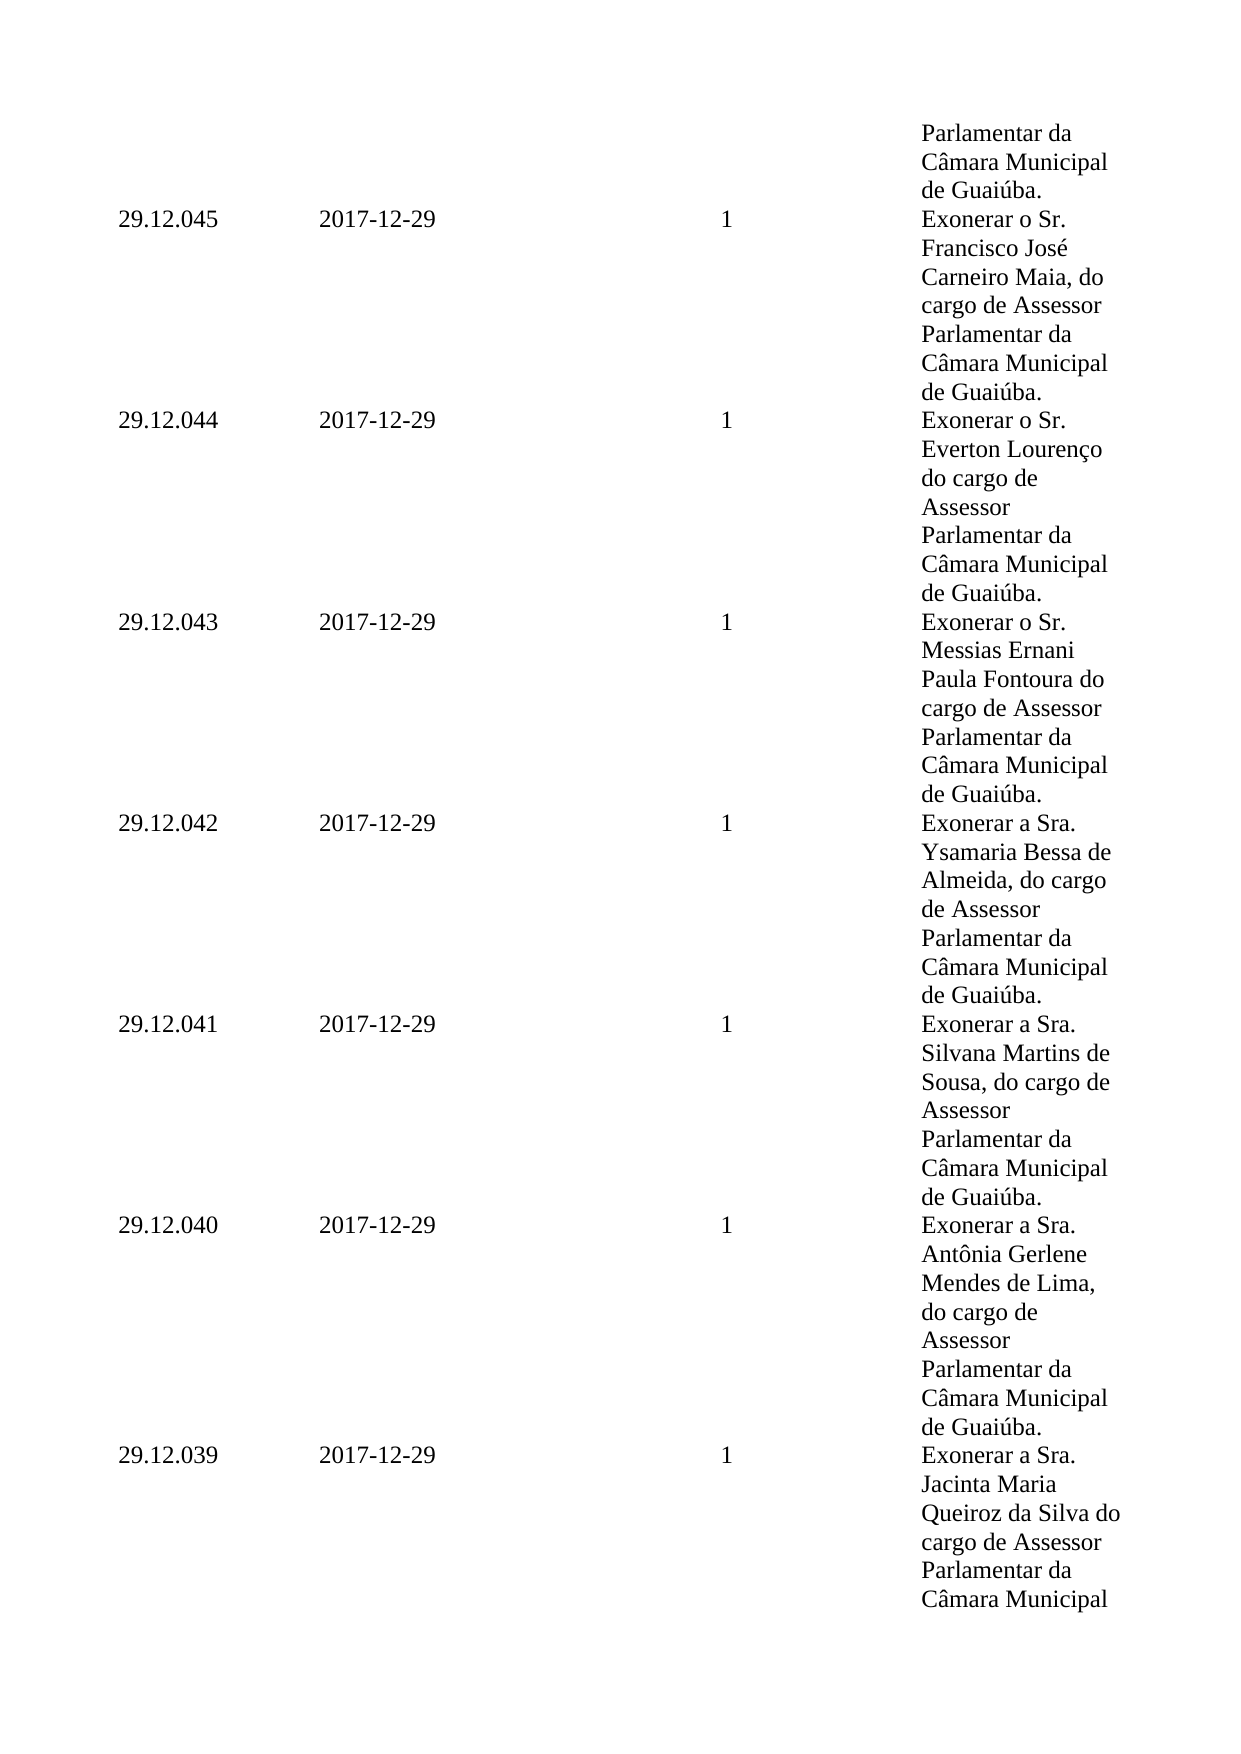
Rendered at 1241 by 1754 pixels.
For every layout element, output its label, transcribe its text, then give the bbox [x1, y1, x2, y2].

table_cell [720, 118, 921, 204]
table_cell [520, 808, 720, 1009]
table_cell Exonerar a Sra. Silvana Martins de Sousa, do cargo de Assessor Parlamentar da Câmara Municipal de Guaiúba. [921, 1009, 1122, 1211]
table_cell 2017-12-29 [319, 607, 519, 808]
table_cell 1 [720, 406, 921, 607]
table_cell 2017-12-29 [319, 204, 519, 406]
table_cell 1 [720, 808, 921, 1009]
table_cell [520, 406, 720, 607]
table_cell 29.12.042 [118, 808, 319, 1009]
table_cell Exonerar o Sr. Everton Lourenço do cargo de Assessor Parlamentar da Câmara Municipal de Guaiúba. [921, 406, 1122, 607]
table_cell 1 [720, 1009, 921, 1211]
table_cell [319, 118, 519, 204]
table_cell 2017-12-29 [319, 1211, 519, 1441]
table_cell 2017-12-29 [319, 808, 519, 1009]
table_cell 2017-12-29 [319, 1441, 519, 1613]
table_cell Exonerar a Sra. Jacinta Maria Queiroz da Silva do cargo de Assessor Parlamentar da Câmara Municipal [921, 1441, 1122, 1613]
table_cell 29.12.041 [118, 1009, 319, 1211]
table_cell [520, 118, 720, 204]
table_cell 29.12.044 [118, 406, 319, 607]
table_cell Exonerar a Sra. Antônia Gerlene Mendes de Lima, do cargo de Assessor Parlamentar da Câmara Municipal de Guaiúba. [921, 1211, 1122, 1441]
table_cell Exonerar o Sr. Messias Ernani Paula Fontoura do cargo de Assessor Parlamentar da Câmara Municipal de Guaiúba. [921, 607, 1122, 808]
table_cell [520, 607, 720, 808]
table_cell Exonerar a Sra. Ysamaria Bessa de Almeida, do cargo de Assessor Parlamentar da Câmara Municipal de Guaiúba. [921, 808, 1122, 1009]
table_cell 29.12.039 [118, 1441, 319, 1613]
table_cell [520, 204, 720, 406]
table_cell 2017-12-29 [319, 406, 519, 607]
table_cell 1 [720, 607, 921, 808]
table_cell [520, 1211, 720, 1441]
table_cell [520, 1441, 720, 1613]
table_cell Exonerar o Sr. Francisco José Carneiro Maia, do cargo de Assessor Parlamentar da Câmara Municipal de Guaiúba. [921, 204, 1122, 406]
table_cell [118, 118, 319, 204]
table_cell 29.12.045 [118, 204, 319, 406]
table_cell 29.12.043 [118, 607, 319, 808]
table_cell Parlamentar da Câmara Municipal de Guaiúba. [921, 118, 1122, 204]
table_cell 1 [720, 204, 921, 406]
table_cell 2017-12-29 [319, 1009, 519, 1211]
table_cell 29.12.040 [118, 1211, 319, 1441]
table_cell [520, 1009, 720, 1211]
table_cell 1 [720, 1211, 921, 1441]
table_cell 1 [720, 1441, 921, 1613]
